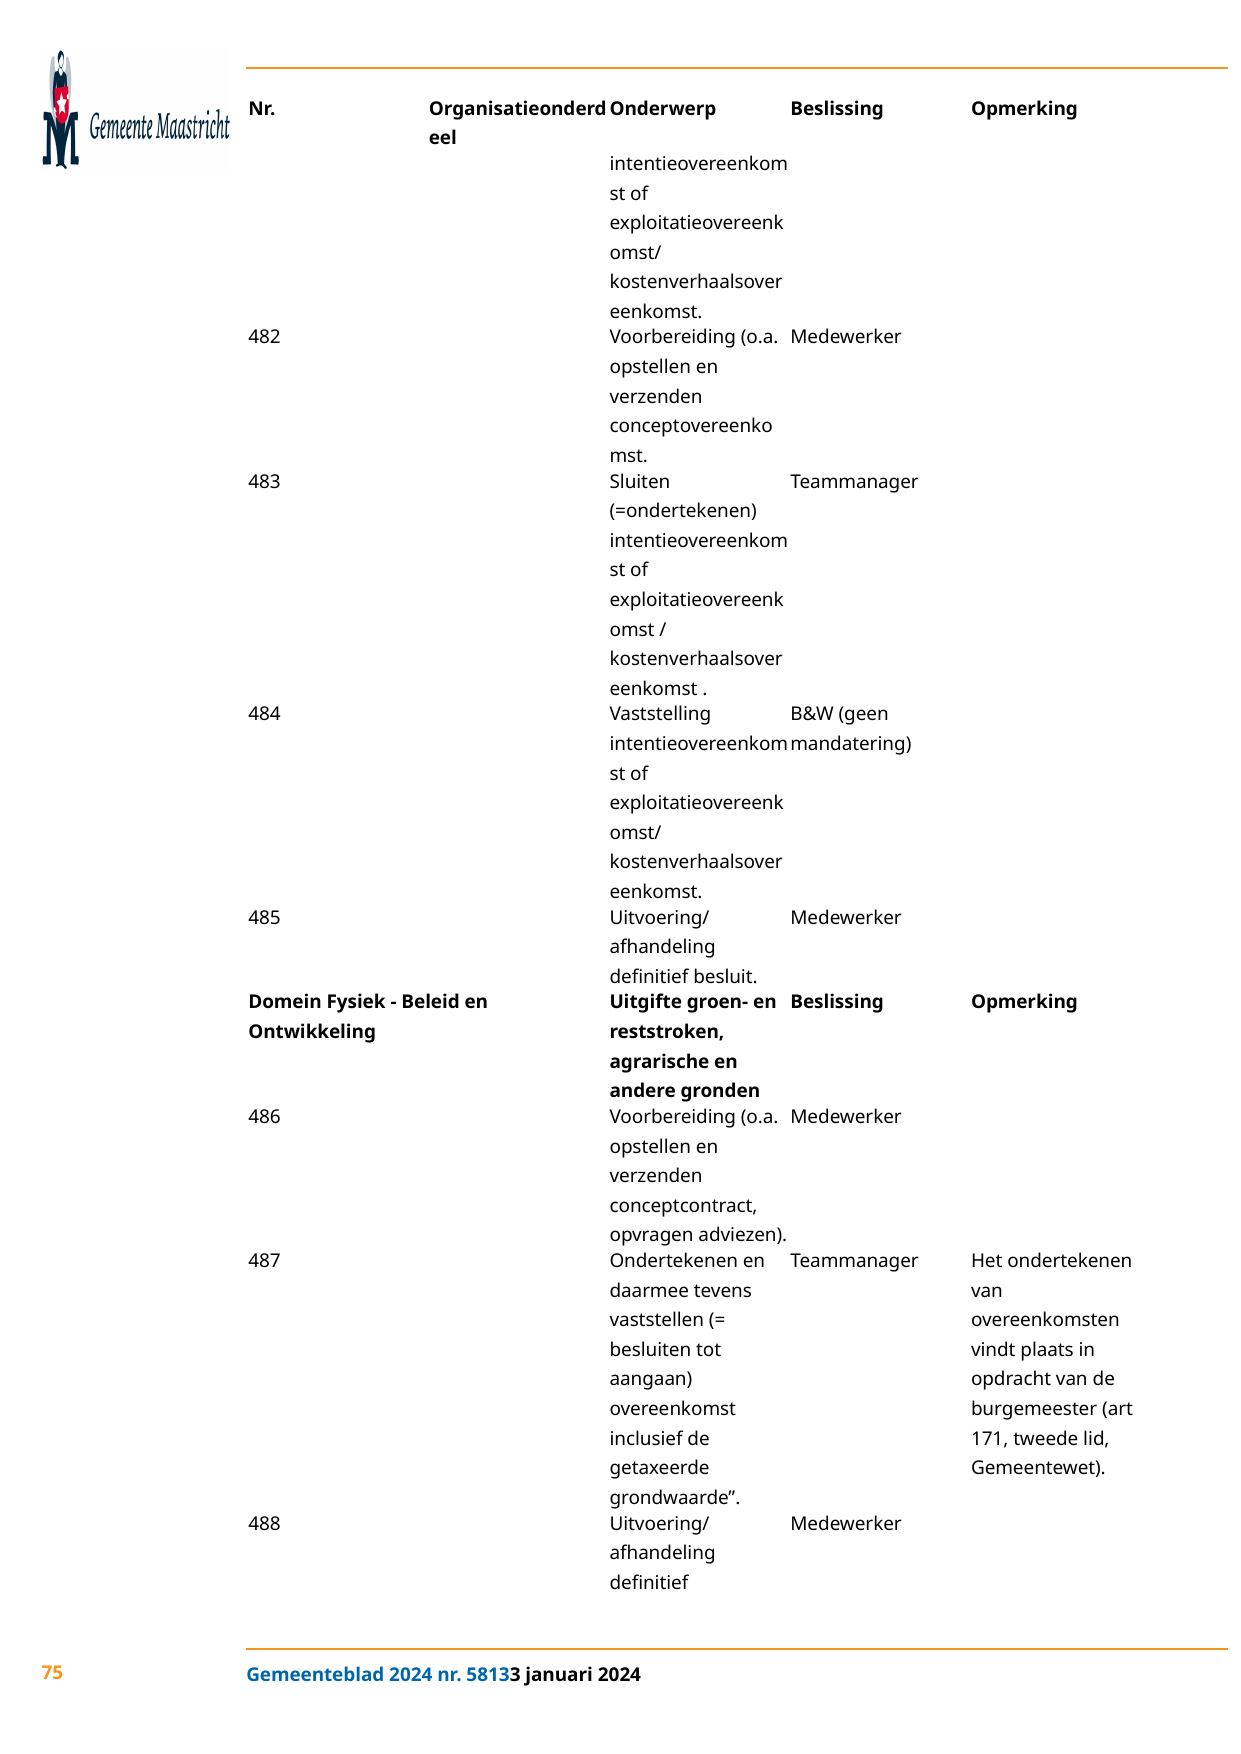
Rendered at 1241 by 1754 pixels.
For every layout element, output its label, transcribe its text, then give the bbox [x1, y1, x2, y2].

table_cell Beslissing [790, 989, 971, 1103]
table_cell [971, 324, 1152, 468]
table_cell Uitgifte groen- en reststroken, agrarische en andere gronden [609, 989, 790, 1103]
table_cell [971, 1510, 1152, 1594]
picture [41, 47, 231, 172]
table_cell 483 [248, 468, 429, 701]
table_cell Uitvoering/afhandeling definitief [609, 1510, 790, 1594]
table_cell 488 [248, 1510, 429, 1594]
table_cell [971, 468, 1152, 701]
table_cell Sluiten (=ondertekenen) intentieovereenkomst of exploitatieovereenkomst / kostenverhaalsovereenkomst . [609, 468, 790, 701]
table_cell Voorbereiding (o.a. opstellen en verzenden conceptovereenkomst. [609, 324, 790, 468]
table_cell [429, 701, 609, 904]
table_cell [429, 1510, 609, 1594]
table_cell Ondertekenen en daarmee tevens vaststellen (= besluiten tot aangaan) overeenkomst inclusief de getaxeerde grondwaarde”. [609, 1247, 790, 1510]
table_cell Het ondertekenen van overeenkomsten vindt plaats in opdracht van de burgemeester (art 171, tweede lid, Gemeentewet). [971, 1247, 1152, 1510]
table_cell Teammanager [790, 468, 971, 701]
table_cell [429, 1247, 609, 1510]
table_cell [248, 150, 429, 324]
table_header Nr. [248, 95, 429, 150]
table_header Organisatieonderdeel [429, 95, 609, 150]
table_cell [429, 150, 609, 324]
table_cell 485 [248, 904, 429, 989]
table_cell [790, 150, 971, 324]
table_header Beslissing [790, 95, 971, 150]
table_cell Medewerker [790, 1103, 971, 1247]
table_cell Teammanager [790, 1247, 971, 1510]
table_cell Uitvoering/afhandeling definitief besluit. [609, 904, 790, 989]
table_cell Medewerker [790, 904, 971, 989]
table_cell 484 [248, 701, 429, 904]
table_header Opmerking [971, 95, 1152, 150]
table_cell Voorbereiding (o.a. opstellen en verzenden conceptcontract, opvragen adviezen). [609, 1103, 790, 1247]
table_cell [429, 904, 609, 989]
table_cell Medewerker [790, 1510, 971, 1594]
table_cell B&W (geen mandatering) [790, 701, 971, 904]
table_cell [429, 468, 609, 701]
table_cell [971, 904, 1152, 989]
table_cell [429, 1103, 609, 1247]
table_header Onderwerp [609, 95, 790, 150]
table_cell [971, 1103, 1152, 1247]
table_cell [429, 324, 609, 468]
table_cell 486 [248, 1103, 429, 1247]
table_cell intentieovereenkomst of exploitatieovereenkomst/ kostenverhaalsovereenkomst. [609, 150, 790, 324]
table_cell [971, 701, 1152, 904]
table_cell 487 [248, 1247, 429, 1510]
table_cell Opmerking [971, 989, 1152, 1103]
table_cell [971, 150, 1152, 324]
table_cell 482 [248, 324, 429, 468]
table_cell Domein Fysiek - Beleid en Ontwikkeling [248, 989, 609, 1103]
table_cell Vaststelling intentieovereenkomst of exploitatieovereenkomst/ kostenverhaalsovereenkomst. [609, 701, 790, 904]
table_cell Medewerker [790, 324, 971, 468]
